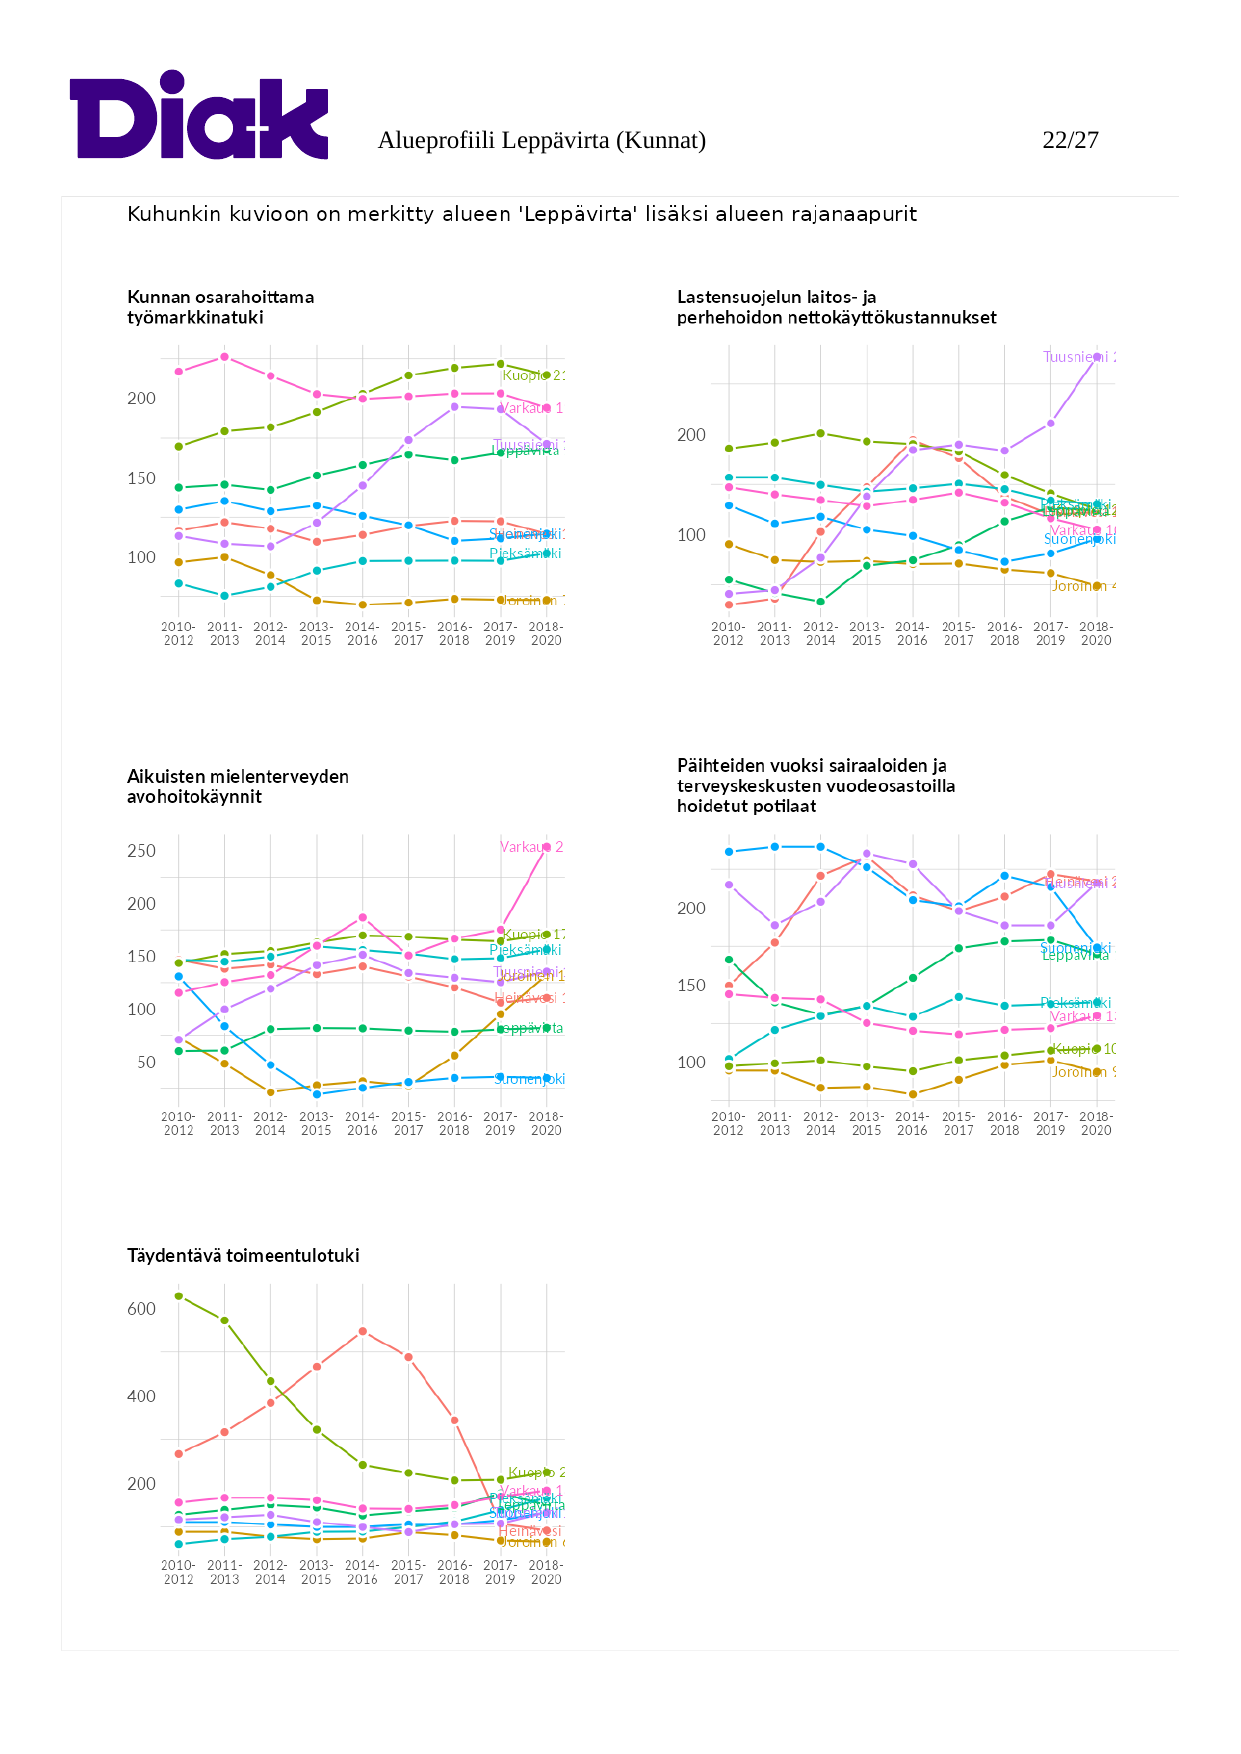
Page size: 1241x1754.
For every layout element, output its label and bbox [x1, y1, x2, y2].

picture [61, 196, 1179, 1651]
